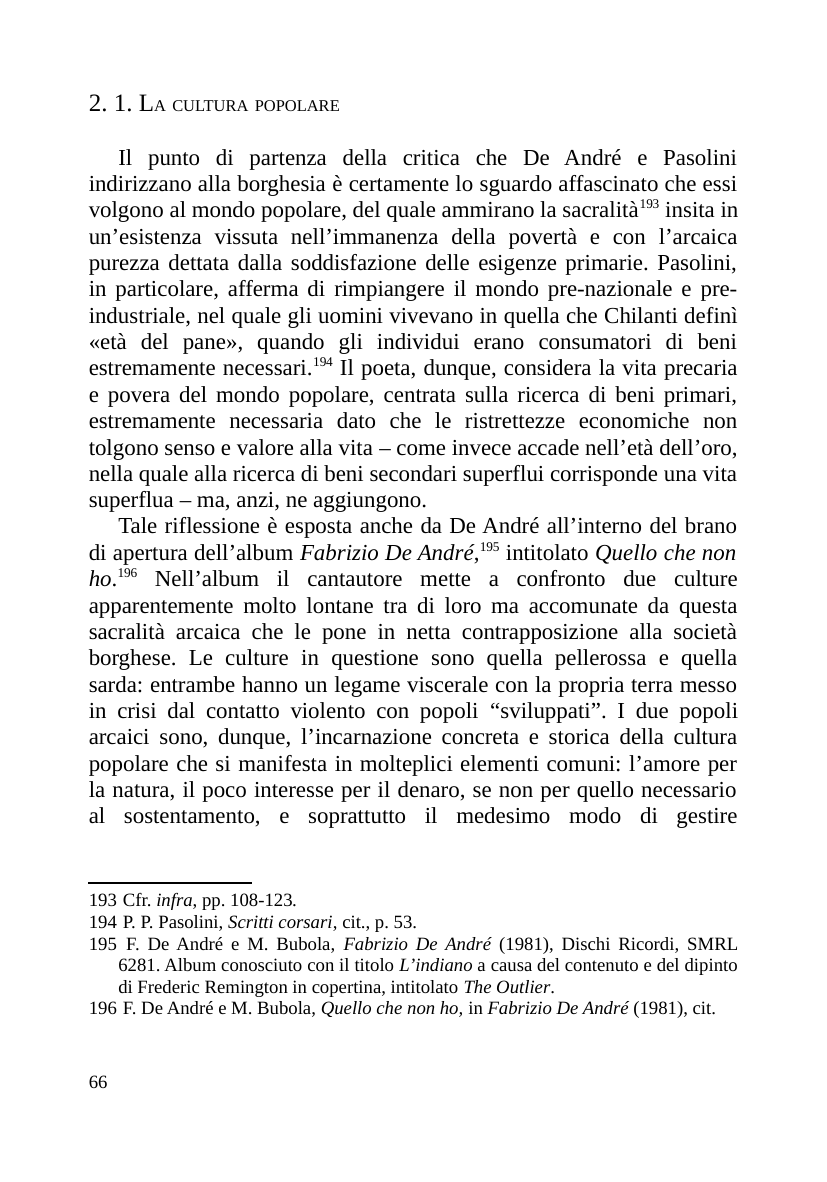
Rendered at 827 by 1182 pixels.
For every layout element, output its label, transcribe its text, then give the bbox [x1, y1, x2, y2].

text F. De André e M. Bubola, Quello che non ho, in Fabrizio De André (1981), cit. [88, 997, 738, 1019]
text Tale riflessione è esposta anche da De André all’interno del brano di apertura dell’album Fabrizio De André, intitolato Quello che non ho. Nell’album il cantautore mette a confronto due culture apparentemente molto lontane tra di loro ma accomunate da questa sacralità arcaica che le pone in netta contrapposizione alla società borghese. Le culture in questione sono quella pellerossa e quella sarda: entrambe hanno un legame viscerale con la propria terra messo in crisi dal contatto violento con popoli “sviluppati”. I due popoli arcaici sono, dunque, l’incarnazione concreta e storica della cultura popolare che si manifesta in molteplici elementi comuni: l’amore per la natura, il poco interesse per il denaro, se non per quello necessario al sostentamento, e soprattutto il medesimo modo di gestire [88, 513, 738, 829]
text P. P. Pasolini, Scritti corsari, cit., p. 53. [88, 911, 738, 932]
text F. De André e M. Bubola, Fabrizio De André (1981), Dischi Ricordi, SMRL 6281. Album conosciuto con il titolo L’indiano a causa del contenuto e del dipinto di Frederic Remington in copertina, intitolato The Outlier. [88, 932, 738, 997]
text Il punto di partenza della critica che De André e Pasolini indirizzano alla borghesia è certamente lo sguardo affascinato che essi volgono al mondo popolare, del quale ammirano la sacralità insita in un’esistenza vissuta nell’immanenza della povertà e con l’arcaica purezza dettata dalla soddisfazione delle esigenze primarie. Pasolini, in particolare, afferma di rimpiangere il mondo pre-nazionale e pre-industriale, nel quale gli uomini vivevano in quella che Chilanti definì «età del pane», quando gli individui erano consumatori di beni estremamente necessari. Il poeta, dunque, considera la vita precaria e povera del mondo popolare, centrata sulla ricerca di beni primari, estremamente necessaria dato che le ristrettezze economiche non tolgono senso e valore alla vita ‒ come invece accade nell’età dell’oro, nella quale alla ricerca di beni secondari superflui corrisponde una vita superflua ‒ ma, anzi, ne aggiungono. [88, 144, 738, 513]
text 2. 1. La cultura popolare [88, 88, 738, 117]
text Cfr. infra, pp. 108-123. [88, 889, 738, 911]
